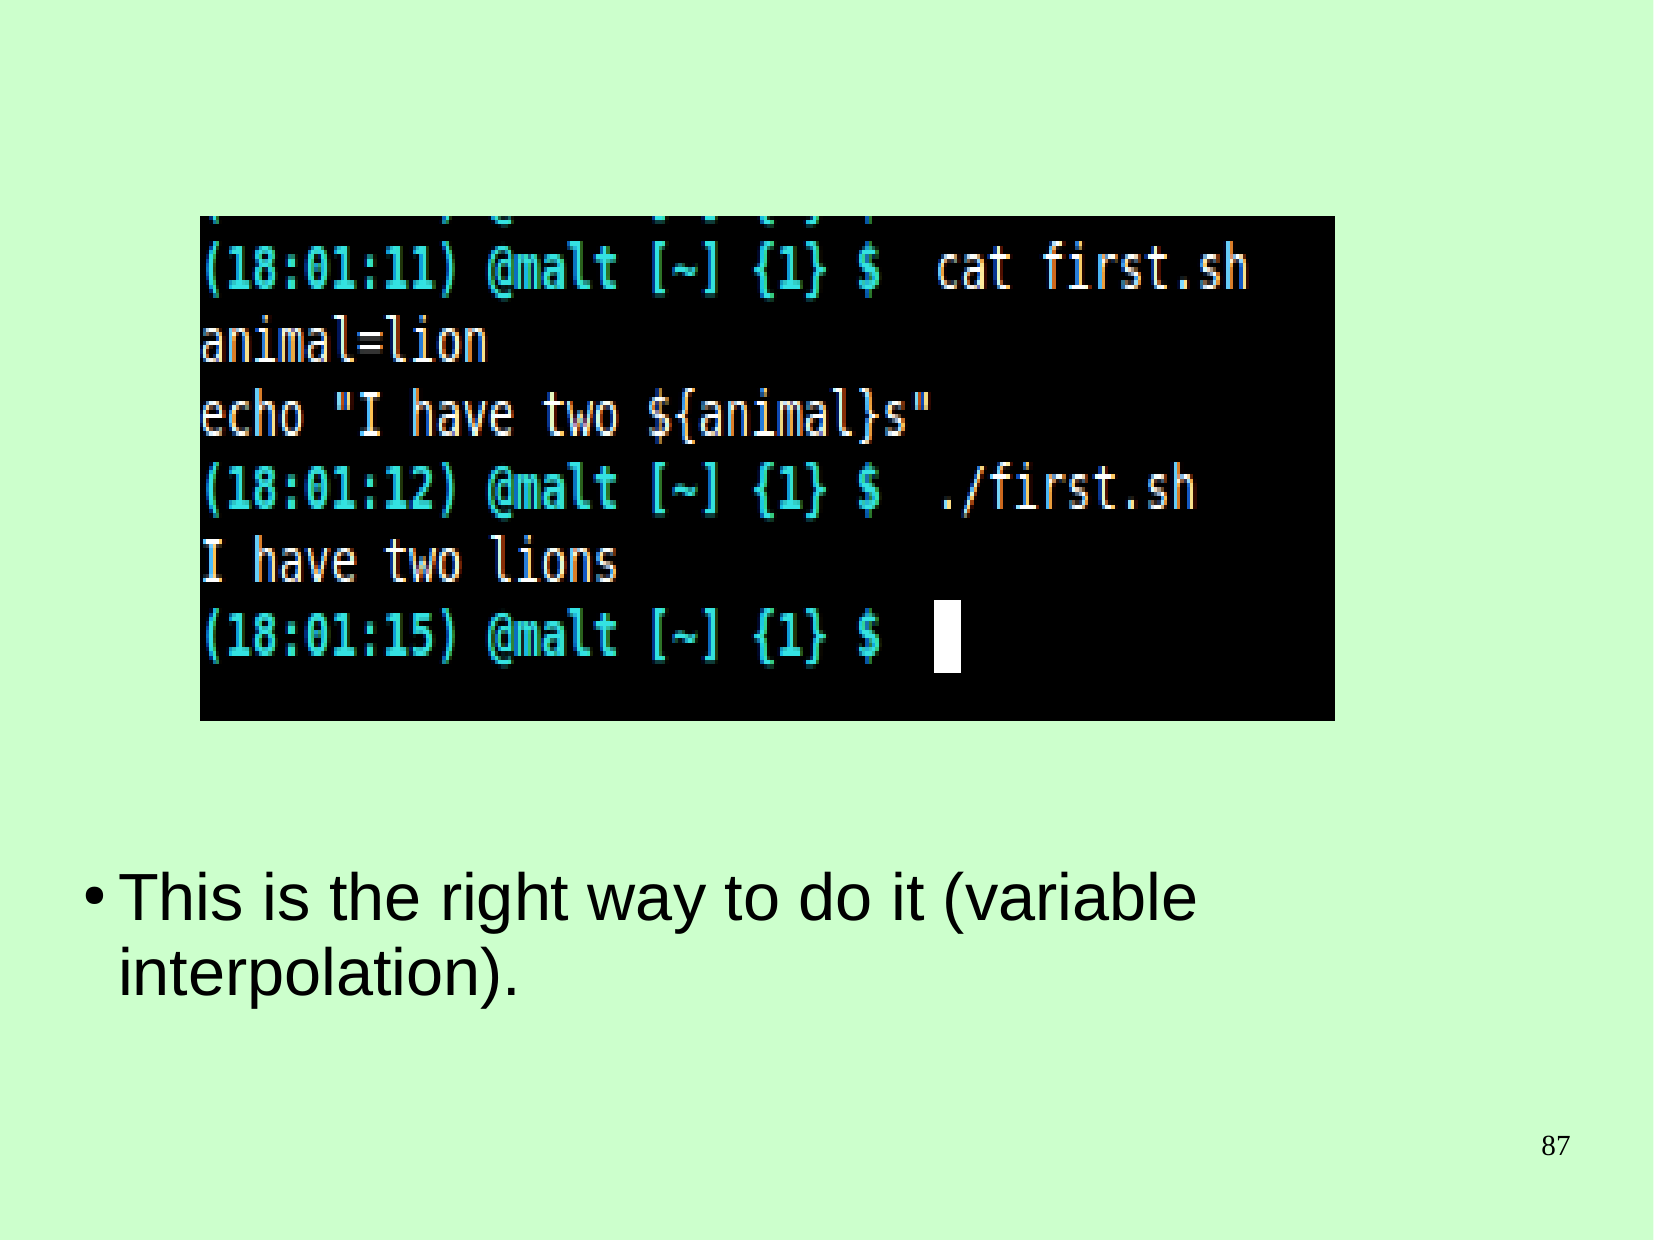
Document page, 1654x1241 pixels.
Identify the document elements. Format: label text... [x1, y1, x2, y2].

picture [200, 216, 1335, 721]
subtitle This is the right way to do it (variable interpolation). [82, 49, 1571, 1010]
